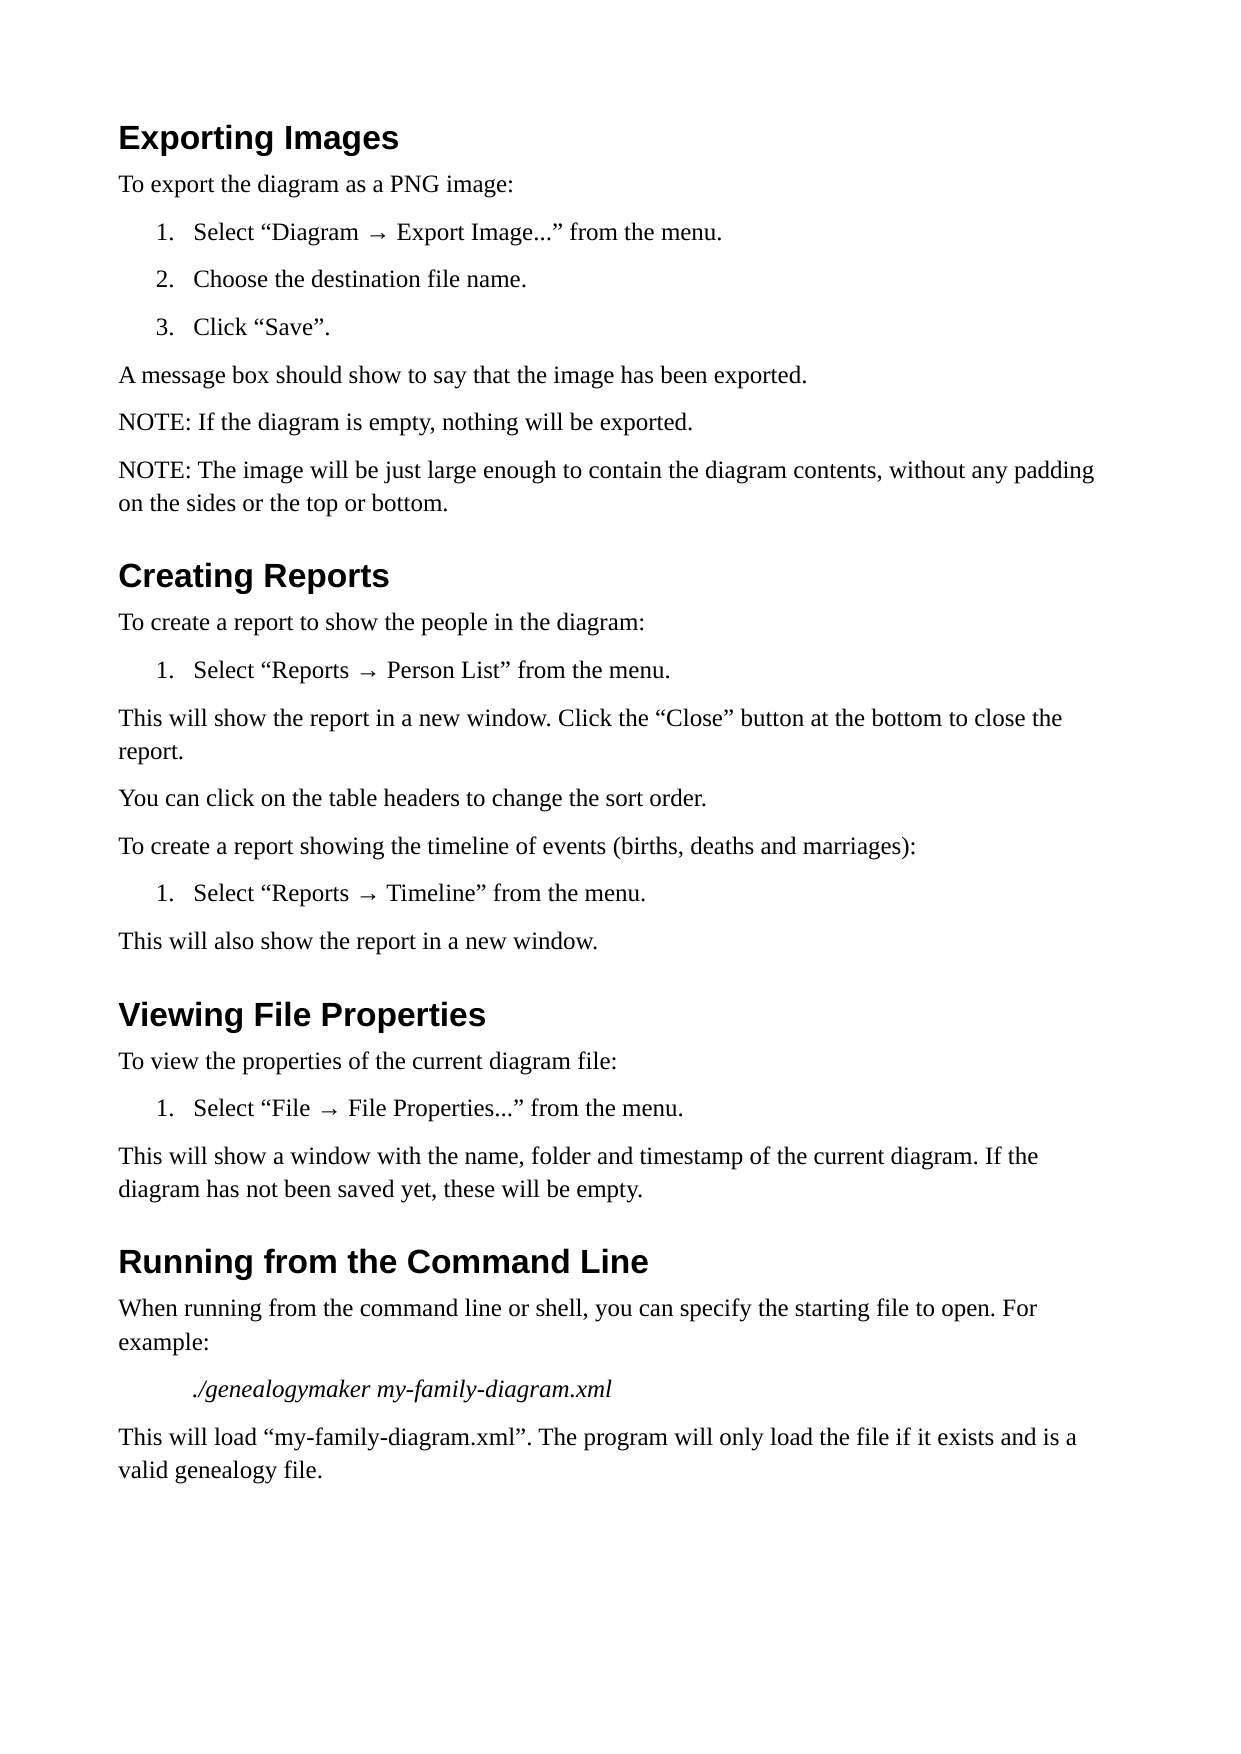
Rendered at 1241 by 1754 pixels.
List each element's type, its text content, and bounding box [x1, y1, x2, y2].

text This will show a window with the name, folder and timestamp of the current diagram. If the diagram has not been saved yet, these will be empty. [118, 1141, 1122, 1203]
text When running from the command line or shell, you can specify the starting file to open. For example: [118, 1293, 1122, 1355]
list Choose the destination file name. [156, 264, 1122, 293]
list Select “Reports → Timeline” from the menu. [156, 878, 1122, 907]
text You can click on the table headers to change the sort order. [118, 783, 1122, 812]
list Select “Diagram → Export Image...” from the menu. [156, 217, 1122, 246]
text To create a report showing the timeline of events (births, deaths and marriages): [118, 831, 1122, 860]
subtitle Creating Reports [118, 556, 1122, 595]
subtitle Viewing File Properties [118, 994, 1122, 1033]
list Select “File → File Properties...” from the menu. [156, 1093, 1122, 1122]
text To export the diagram as a PNG image: [118, 169, 1122, 198]
subtitle Exporting Images [118, 118, 1122, 157]
list Click “Save”. [156, 312, 1122, 341]
list Select “Reports → Person List” from the menu. [156, 655, 1122, 684]
text A message box should show to say that the image has been exported. [118, 360, 1122, 388]
text This will load “my-family-diagram.xml”. The program will only load the file if it exists and is a valid genealogy file. [118, 1422, 1122, 1483]
text NOTE: If the diagram is empty, nothing will be exported. [118, 407, 1122, 436]
text NOTE: The image will be just large enough to contain the diagram contents, without any padding on the sides or the top or bottom. [118, 455, 1122, 517]
text This will also show the report in a new window. [118, 926, 1122, 955]
text To view the properties of the current diagram file: [118, 1046, 1122, 1074]
text ./genealogymaker my-family-diagram.xml [192, 1374, 1122, 1403]
text This will show the report in a new window. Click the “Close” button at the bottom to close the report. [118, 703, 1122, 764]
subtitle Running from the Command Line [118, 1242, 1122, 1281]
text To create a report to show the people in the diagram: [118, 607, 1122, 636]
